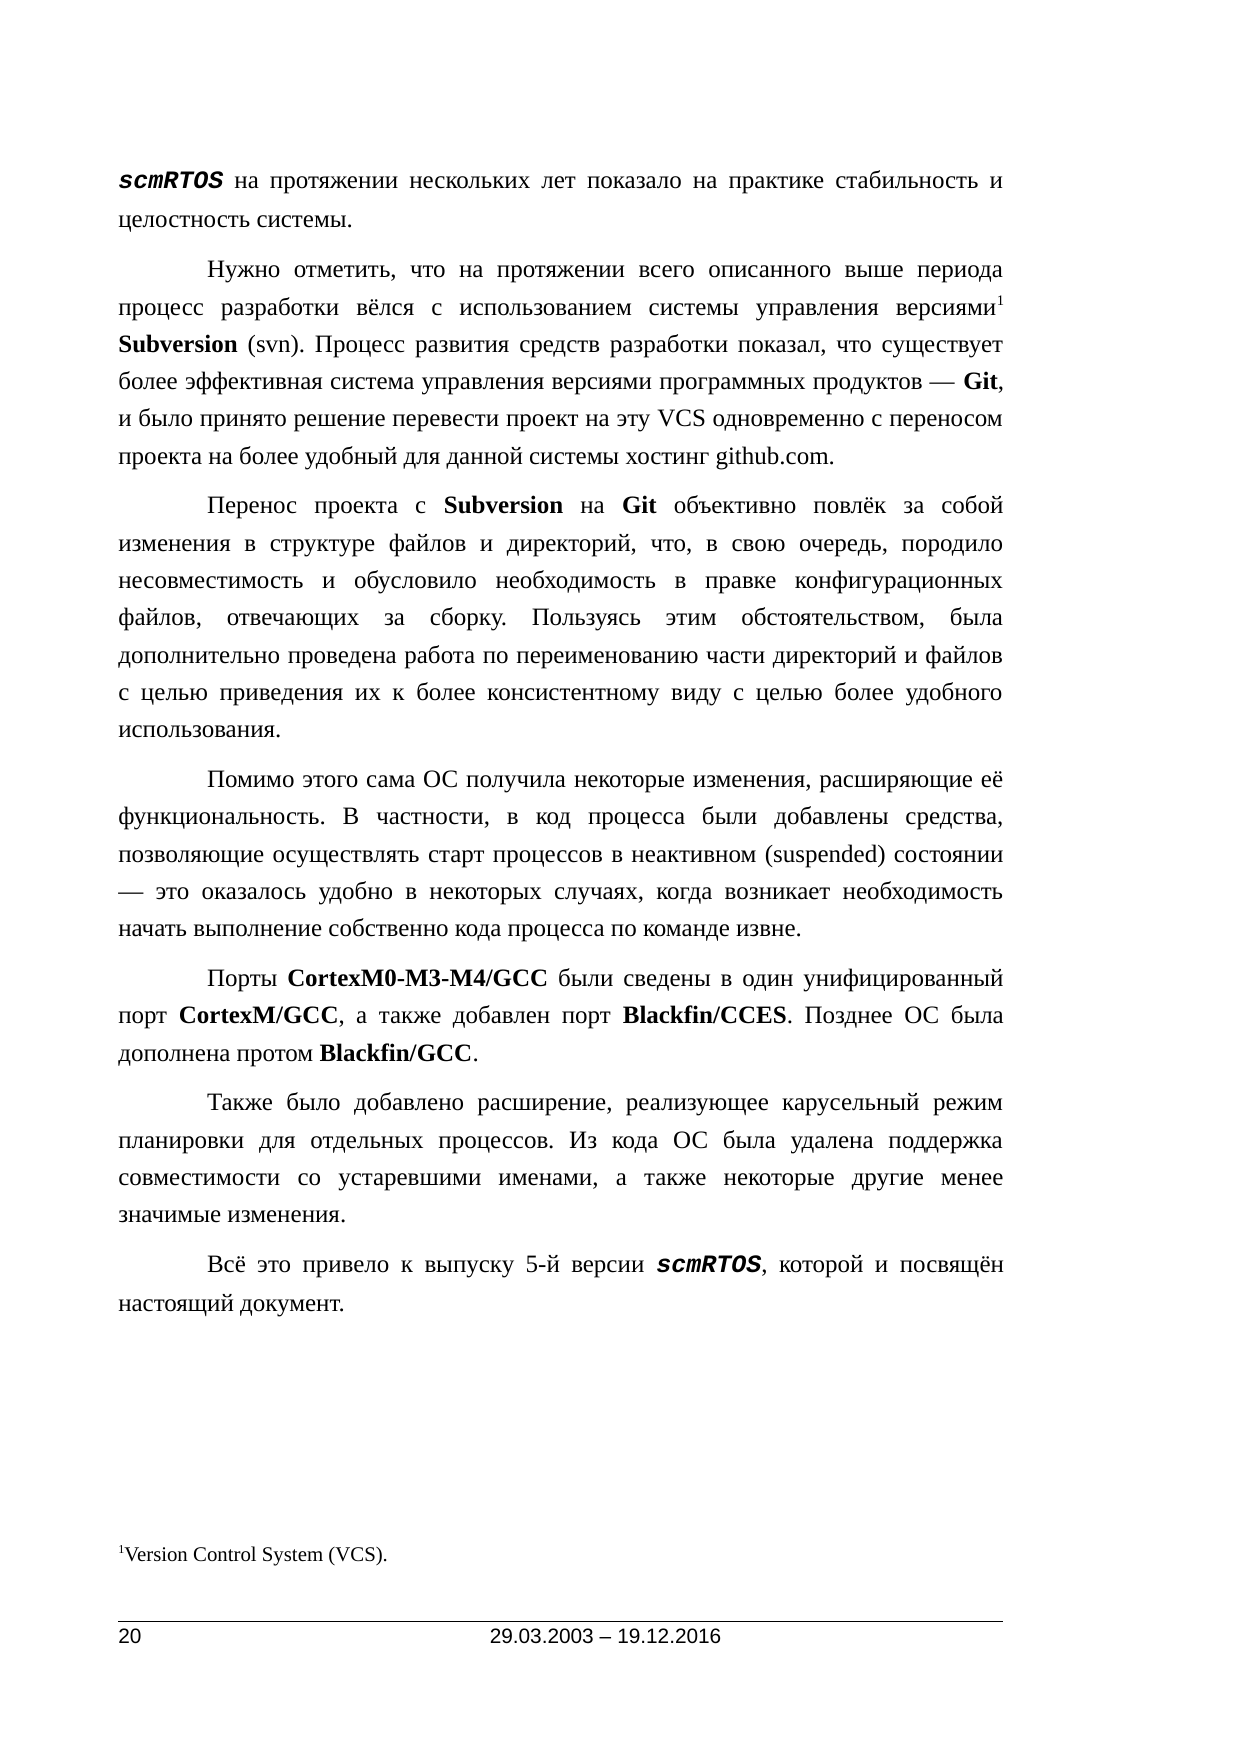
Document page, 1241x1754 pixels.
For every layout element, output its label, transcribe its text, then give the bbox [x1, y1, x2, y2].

text Всё это привело к выпуску 5-й версии scmRTOS, которой и посвящён настоящий документ. [118, 1249, 1004, 1317]
text scmRTOS на протяжении нескольких лет показало на практике стабильность и целостность системы. [118, 165, 1004, 233]
text Порты CortexM0-M3-M4/GCC были сведены в один унифицированный порт CortexM/GCC, а также добавлен порт Blackfin/CCES. Позднее ОС была дополнена протом Blackfin/GCC. [118, 963, 1004, 1066]
text Также было добавлено расширение, реализующее карусельный режим планировки для отдельных процессов. Из кода ОС была удалена поддержка совместимости со устаревшими именами, а также некоторые другие менее значимые изменения. [118, 1087, 1004, 1228]
text Нужно отметить, что на протяжении всего описанного выше периода процесс разработки вёлся с использованием системы управления версиями Subversion (svn). Процесс развития средств разработки показал, что существует более эффективная система управления версиями программных продуктов — Git, и было принято решение перевести проект на эту VCS одновременно с переносом проекта на более удобный для данной системы хостинг github.com. [118, 254, 1004, 469]
text Помимо этого сама ОС получила некоторые изменения, расширяющие её функциональность. В частности, в код процесса были добавлены средства, позволяющие осуществлять старт процессов в неактивном (suspended) состоянии — это оказалось удобно в некоторых случаях, когда возникает необходимость начать выполнение собственно кода процесса по команде извне. [118, 764, 1004, 942]
text Перенос проекта с Subversion на Git объективно повлёк за собой изменения в структуре файлов и директорий, что, в свою очередь, породило несовместимость и обусловило необходимость в правке конфигурационных файлов, отвечающих за сборку. Пользуясь этим обстоятельством, была дополнительно проведена работа по переименованию части директорий и файлов с целью приведения их к более консистентному виду с целью более удобного использования. [118, 491, 1004, 743]
text Version Control System (VCS). [118, 1542, 1004, 1566]
